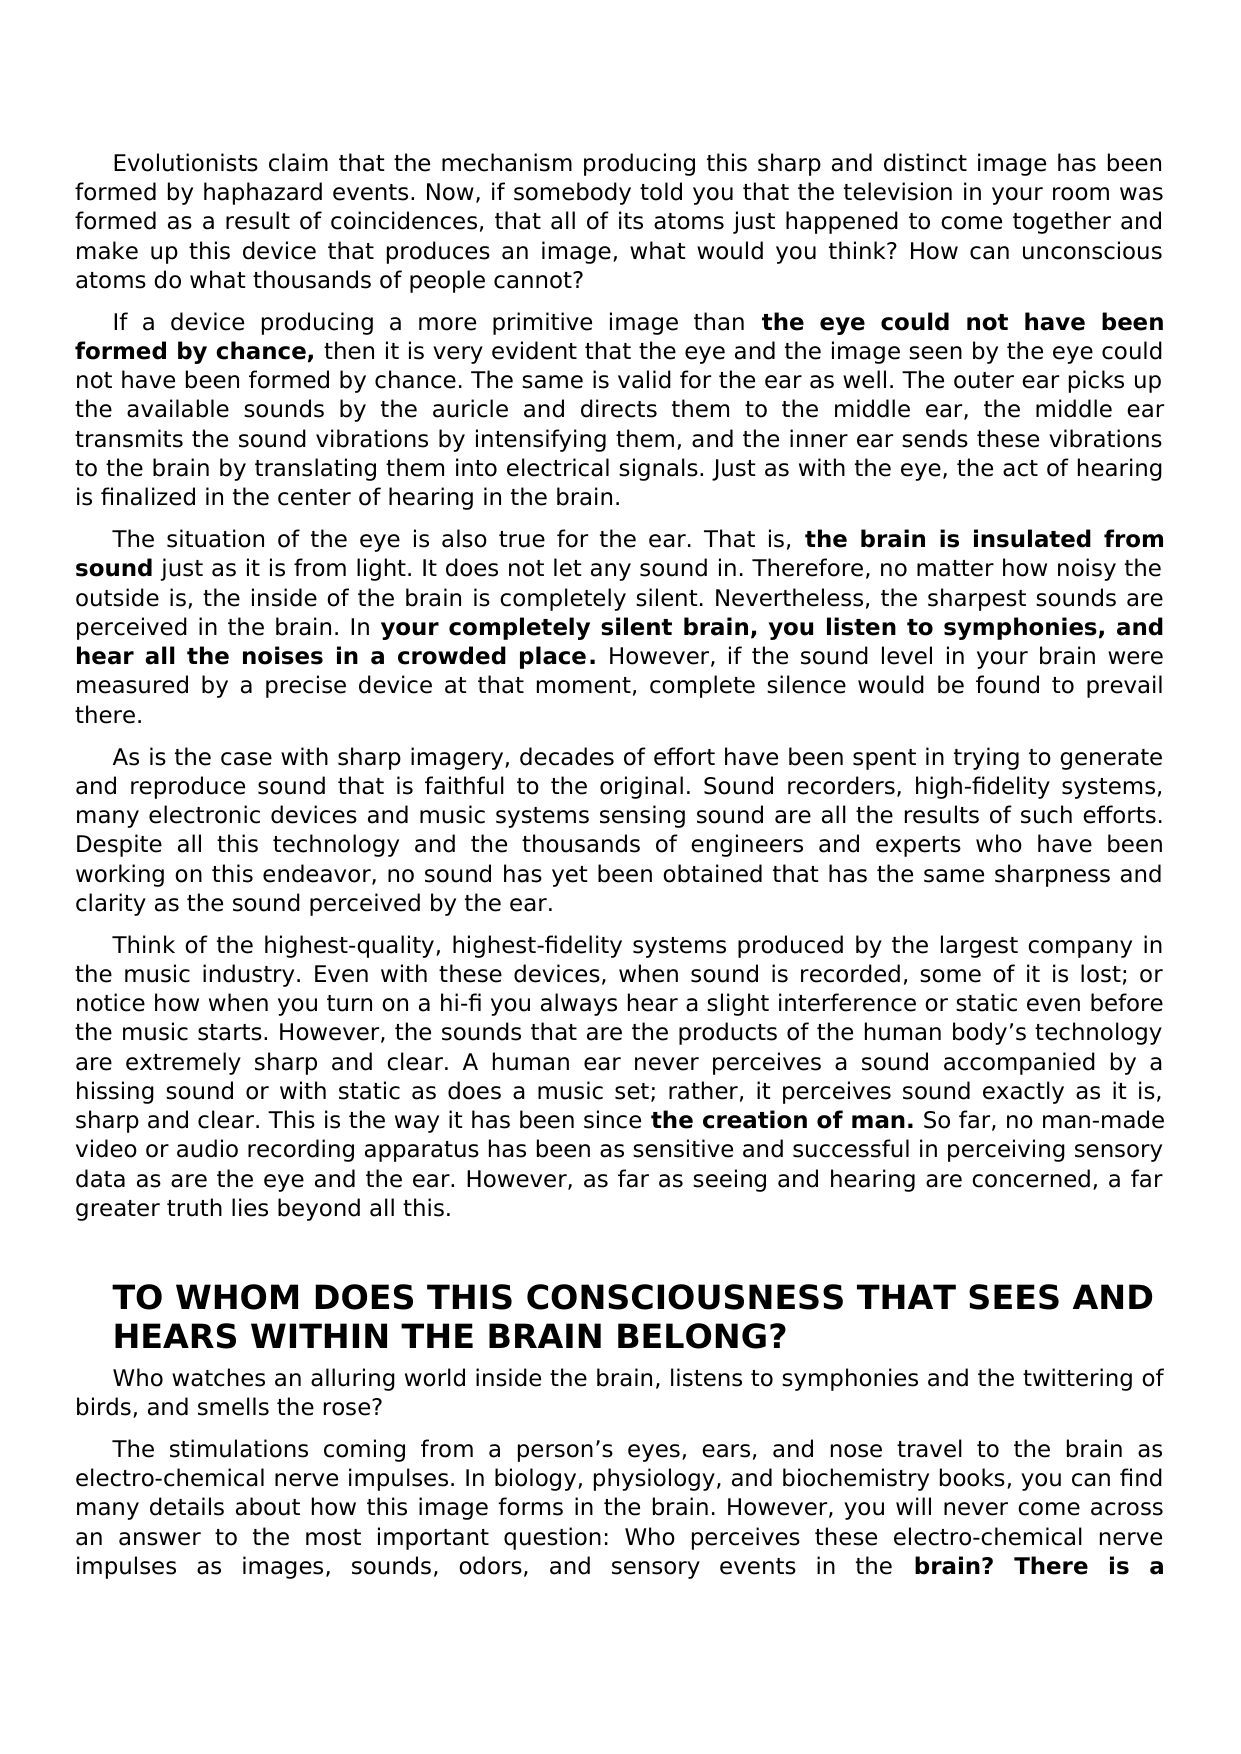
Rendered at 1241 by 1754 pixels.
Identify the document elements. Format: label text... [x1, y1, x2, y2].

text Evolutionists claim that the mechanism producing this sharp and distinct image has been formed by haphazard events. Now, if somebody told you that the television in your room was formed as a result of coincidences, that all of its atoms just happened to come together and make up this device that produces an image, what would you think? How can unconscious atoms do what thousands of people cannot? [75, 150, 1165, 294]
text If a device producing a more primitive image than the eye could not have been formed by chance, then it is very evident that the eye and the image seen by the eye could not have been formed by chance. The same is valid for the ear as well. The outer ear picks up the available sounds by the auricle and directs them to the middle ear, the middle ear transmits the sound vibrations by intensifying them, and the inner ear sends these vibrations to the brain by translating them into electrical signals. Just as with the eye, the act of hearing is finalized in the center of hearing in the brain. [75, 309, 1165, 511]
text The stimulations coming from a person’s eyes, ears, and nose travel to the brain as electro-chemical nerve impulses. In biology, physiology, and biochemistry books, you can find many details about how this image forms in the brain. However, you will never come across an answer to the most important question: Who perceives these electro-chemical nerve impulses as images, sounds, odors, and sensory events in the brain? There is a [75, 1436, 1165, 1579]
text The situation of the eye is also true for the ear. That is, the brain is insulated from sound just as it is from light. It does not let any sound in. Therefore, no matter how noisy the outside is, the inside of the brain is completely silent. Nevertheless, the sharpest sounds are perceived in the brain. In your completely silent brain, you listen to symphonies, and hear all the noises in a crowded place. However, if the sound level in your brain were measured by a precise device at that moment, complete silence would be found to prevail there. [75, 526, 1165, 728]
subtitle TO WHOM DOES THIS CONSCIOUSNESS THAT SEES AND HEARS WITHIN THE BRAIN BELONG? [112, 1279, 1165, 1356]
text As is the case with sharp imagery, decades of effort have been spent in trying to generate and reproduce sound that is faithful to the original. Sound recorders, high-fidelity systems, many electronic devices and music systems sensing sound are all the results of such efforts. Despite all this technology and the thousands of engineers and experts who have been working on this endeavor, no sound has yet been obtained that has the same sharpness and clarity as the sound perceived by the ear. [75, 744, 1165, 917]
text Think of the highest-quality, highest-fidelity systems produced by the largest company in the music industry. Even with these devices, when sound is recorded, some of it is lost; or notice how when you turn on a hi-fi you always hear a slight interference or static even before the music starts. However, the sounds that are the products of the human body’s technology are extremely sharp and clear. A human ear never perceives a sound accompanied by a hissing sound or with static as does a music set; rather, it perceives sound exactly as it is, sharp and clear. This is the way it has been since the creation of man. So far, no man-made video or audio recording apparatus has been as sensitive and successful in perceiving sensory data as are the eye and the ear. However, as far as seeing and hearing are concerned, a far greater truth lies beyond all this. [75, 932, 1165, 1222]
text Who watches an alluring world inside the brain, listens to symphonies and the twittering of birds, and smells the rose? [75, 1365, 1165, 1421]
